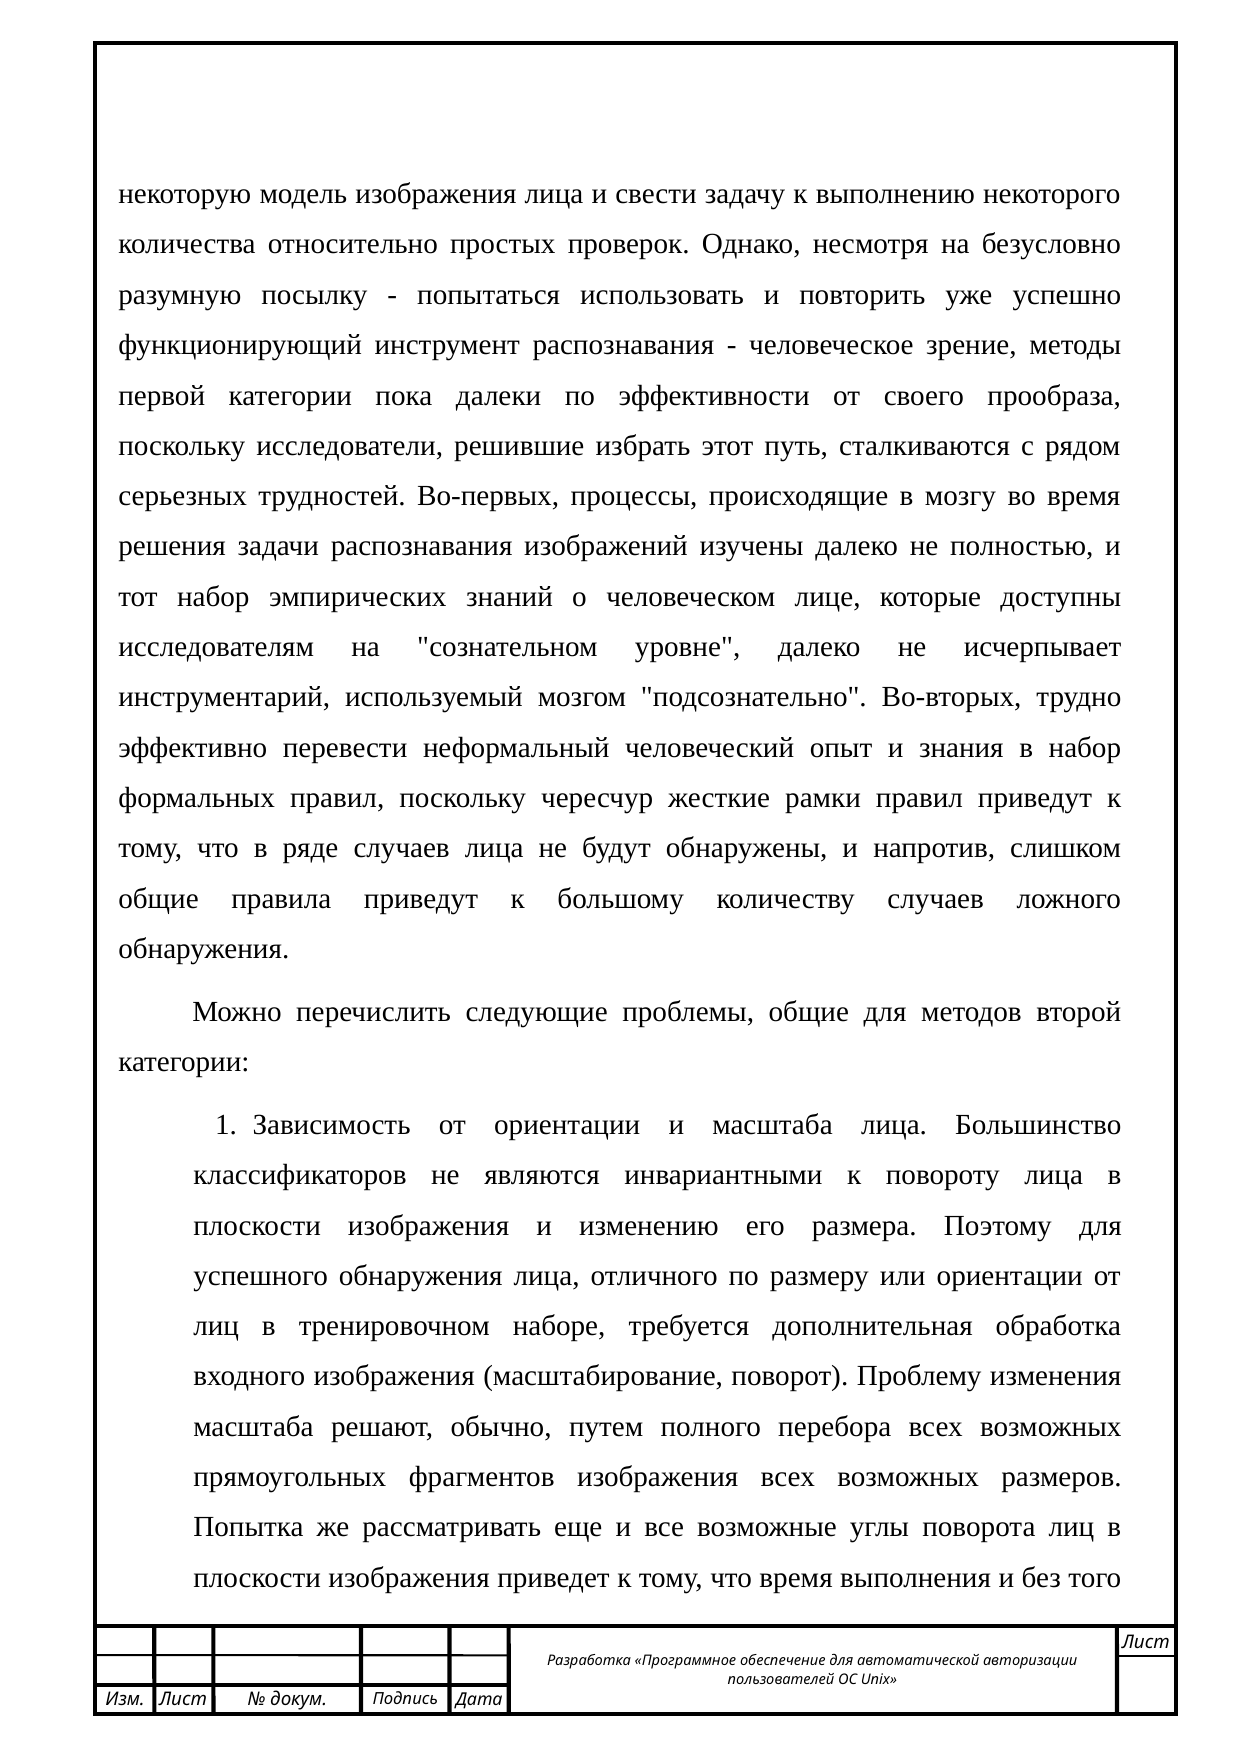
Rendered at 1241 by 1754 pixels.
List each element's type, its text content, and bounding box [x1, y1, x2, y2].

list Зависимость от ориентации и масштаба лица. Большинство классификаторов не являются инвариантными к повороту лица в плоскости изображения и изменению его размера. Поэтому для успешного обнаружения лица, отличного по размеру или ориентации от лиц в тренировочном наборе, требуется дополнительная обработка входного изображения (масштабирование, поворот). Проблему изменения масштаба решают, обычно, путем полного перебора всех возможных прямоугольных фрагментов изображения всех возможных размеров. Попытка же рассматривать еще и все возможные углы поворота лиц в плоскости изображения приведет к тому, что время выполнения и без того [156, 1107, 1122, 1593]
text некоторую модель изображения лица и свести задачу к выполнению некоторого количества относительно простых проверок. Однако, несмотря на безусловно разумную посылку - попытаться использовать и повторить уже успешно функционирующий инструмент распознавания - человеческое зрение, методы первой категории пока далеки по эффективности от своего прообраза, поскольку исследователи, решившие избрать этот путь, сталкиваются с рядом серьезных трудностей. Во-первых, процессы, происходящие в мозгу во время решения задачи распознавания изображений изучены далеко не полностью, и тот набор эмпирических знаний о человеческом лице, которые доступны исследователям на "сознательном уровне", далеко не исчерпывает инструментарий, используемый мозгом "подсознательно". Во-вторых, трудно эффективно перевести неформальный человеческий опыт и знания в набор формальных правил, поскольку чересчур жесткие рамки правил приведут к тому, что в ряде случаев лица не будут обнаружены, и напротив, слишком общие правила приведут к большому количеству случаев ложного обнаружения. [118, 176, 1122, 964]
text Можно перечислить следующие проблемы, общие для методов второй категории: [118, 994, 1122, 1078]
